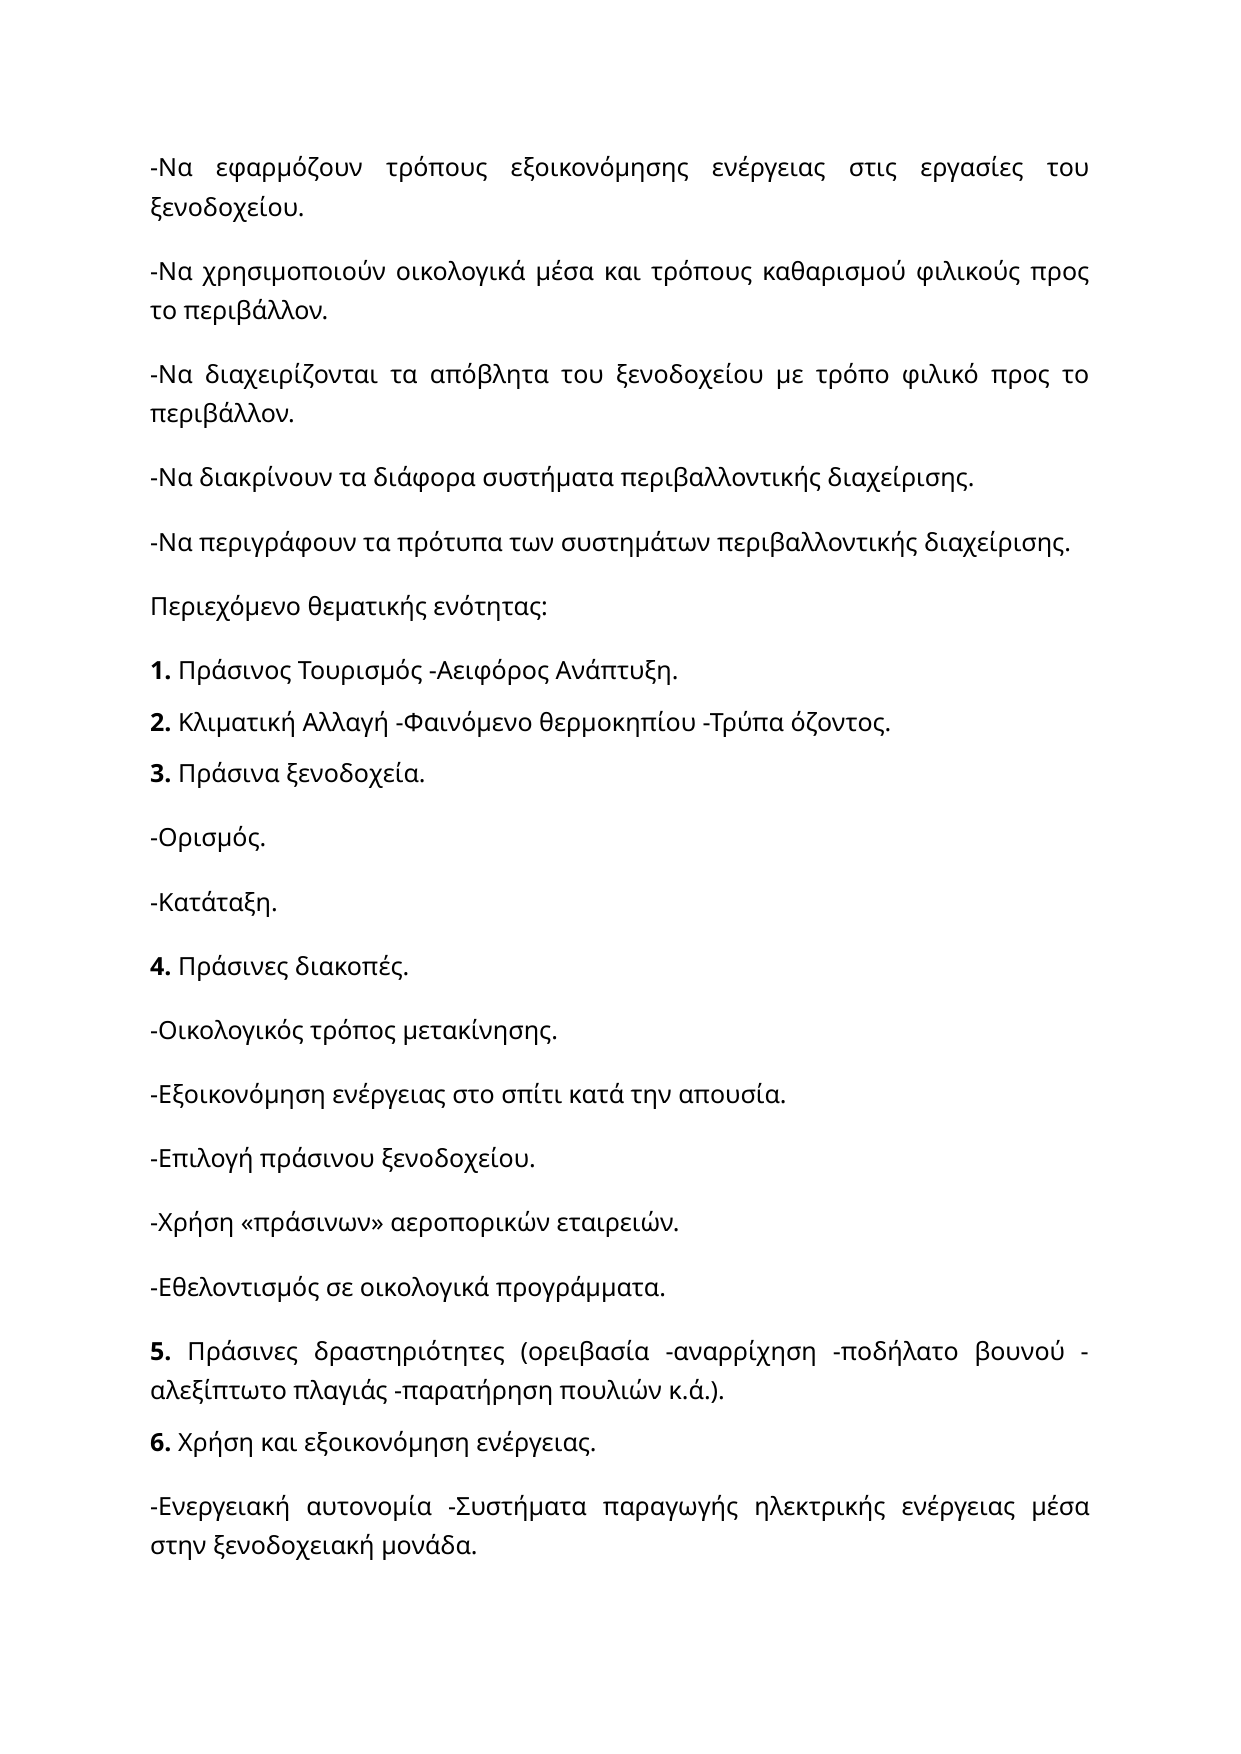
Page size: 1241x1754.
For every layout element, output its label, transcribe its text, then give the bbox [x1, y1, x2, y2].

text 1. Πράσινος Τουρισμός -Αειφόρος Ανάπτυξη. [150, 652, 1090, 687]
text -Κατάταξη. [150, 884, 1090, 918]
text -Εξοικονόμηση ενέργειας στο σπίτι κατά την απουσία. [150, 1077, 1090, 1111]
text -Να διακρίνουν τα διάφορα συστήματα περιβαλλοντικής διαχείρισης. [150, 460, 1090, 494]
text Περιεχόμενο θεματικής ενότητας: [150, 588, 1090, 622]
text -Ορισμός. [150, 820, 1090, 854]
text -Να περιγράφουν τα πρότυπα των συστημάτων περιβαλλοντικής διαχείρισης. [150, 524, 1090, 558]
text -Οικολογικός τρόπος μετακίνησης. [150, 1012, 1090, 1047]
text 5. Πράσινες δραστηριότητες (ορειβασία -αναρρίχηση -ποδήλατο βουνού -αλεξίπτωτο πλαγιάς -παρατήρηση πουλιών κ.ά.). [150, 1333, 1090, 1407]
text 6. Χρήση και εξοικονόμηση ενέργειας. [150, 1424, 1090, 1458]
text -Εθελοντισμός σε οικολογικά προγράμματα. [150, 1269, 1090, 1303]
text -Να διαχειρίζονται τα απόβλητα του ξενοδοχείου με τρόπο φιλικό προς το περιβάλλον. [150, 357, 1090, 430]
text 3. Πράσινα ξενοδοχεία. [150, 756, 1090, 790]
text -Επιλογή πράσινου ξενοδοχείου. [150, 1141, 1090, 1175]
text -Να εφαρμόζουν τρόπους εξοικονόμησης ενέργειας στις εργασίες του ξενοδοχείου. [150, 150, 1090, 223]
text -Ενεργειακή αυτονομία -Συστήματα παραγωγής ηλεκτρικής ενέργειας μέσα στην ξενοδοχειακή μονάδα. [150, 1488, 1090, 1562]
text -Να χρησιμοποιούν οικολογικά μέσα και τρόπους καθαρισμού φιλικούς προς το περιβάλλον. [150, 253, 1090, 327]
text -Χρήση «πράσινων» αεροπορικών εταιρειών. [150, 1205, 1090, 1239]
text 4. Πράσινες διακοπές. [150, 948, 1090, 982]
text 2. Κλιματική Αλλαγή -Φαινόμενο θερμοκηπίου -Τρύπα όζοντος. [150, 704, 1090, 738]
